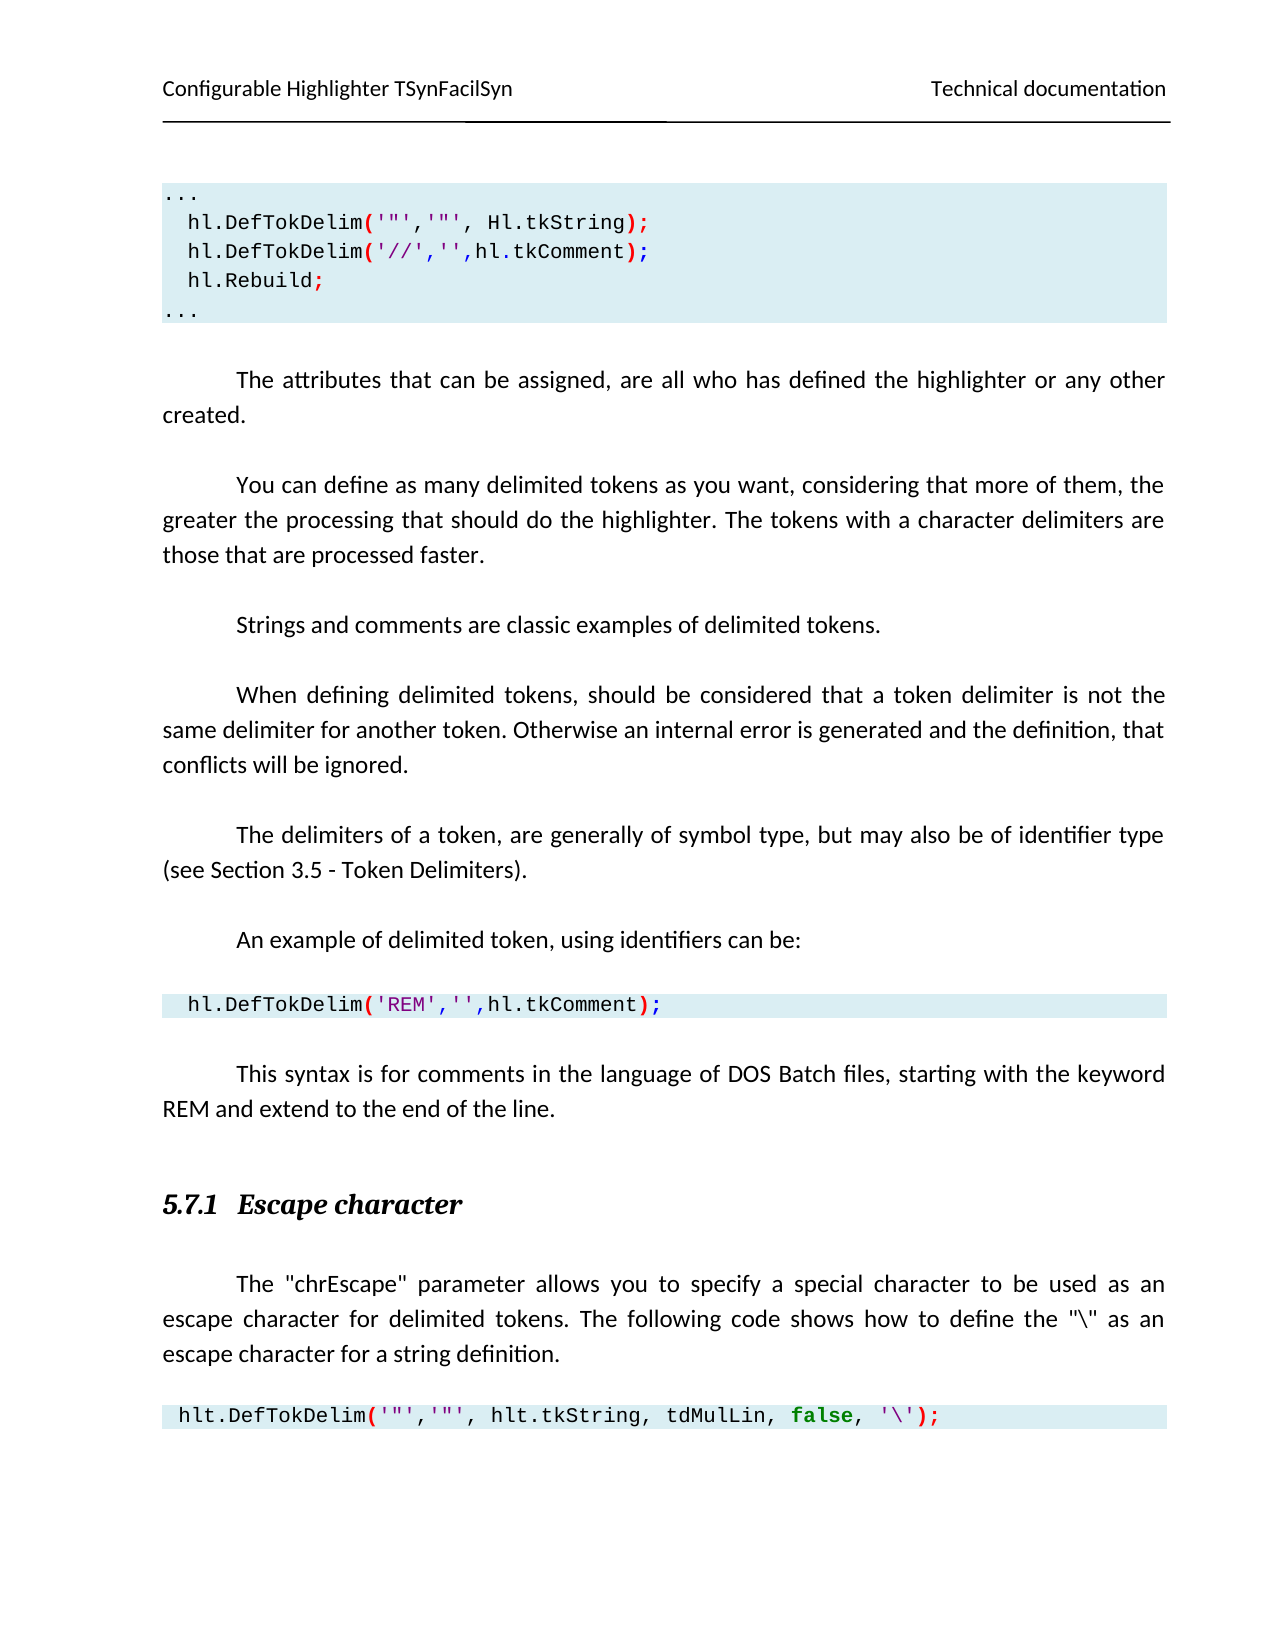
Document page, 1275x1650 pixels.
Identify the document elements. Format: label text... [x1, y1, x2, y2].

text Strings and comments are classic examples of delimited tokens. [162, 609, 1167, 639]
text An example of delimited token, using identifiers can be: [162, 924, 1167, 954]
text The attributes that can be assigned, are all who has defined the highlighter or any other created. [162, 364, 1167, 429]
text hl.DefTokDelim('//','',hl.tkComment); [162, 241, 1167, 265]
text The "chrEscape" parameter allows you to specify a special character to be used as an escape character for delimited tokens. The following code shows how to define the "\" as an escape character for a string definition. [162, 1233, 1167, 1368]
text ... [162, 183, 1167, 206]
text ... [162, 300, 1167, 323]
text The delimiters of a token, are generally of symbol type, but may also be of identifier type (see Section 3.5 - Token Delimiters). [162, 819, 1167, 884]
text You can define as many delimited tokens as you want, considering that more of them, the greater the processing that should do the highlighter. The tokens with a character delimiters are those that are processed faster. [162, 469, 1167, 569]
subtitle Escape character [162, 1188, 1167, 1222]
text hl.DefTokDelim('"','"', Hl.tkString); [162, 212, 1167, 236]
text When defining delimited tokens, should be considered that a token delimiter is not the same delimiter for another token. Otherwise an internal error is generated and the definition, that conflicts will be ignored. [162, 679, 1167, 779]
text hl.Rebuild; [162, 270, 1167, 294]
text hl.DefTokDelim('REM','',hl.tkComment); [162, 994, 1167, 1018]
text This syntax is for comments in the language of DOS Batch files, starting with the keyword REM and extend to the end of the line. [162, 1058, 1167, 1124]
text hlt.DefTokDelim('"','"', hlt.tkString, tdMulLin, false, '\'); [162, 1405, 1167, 1429]
